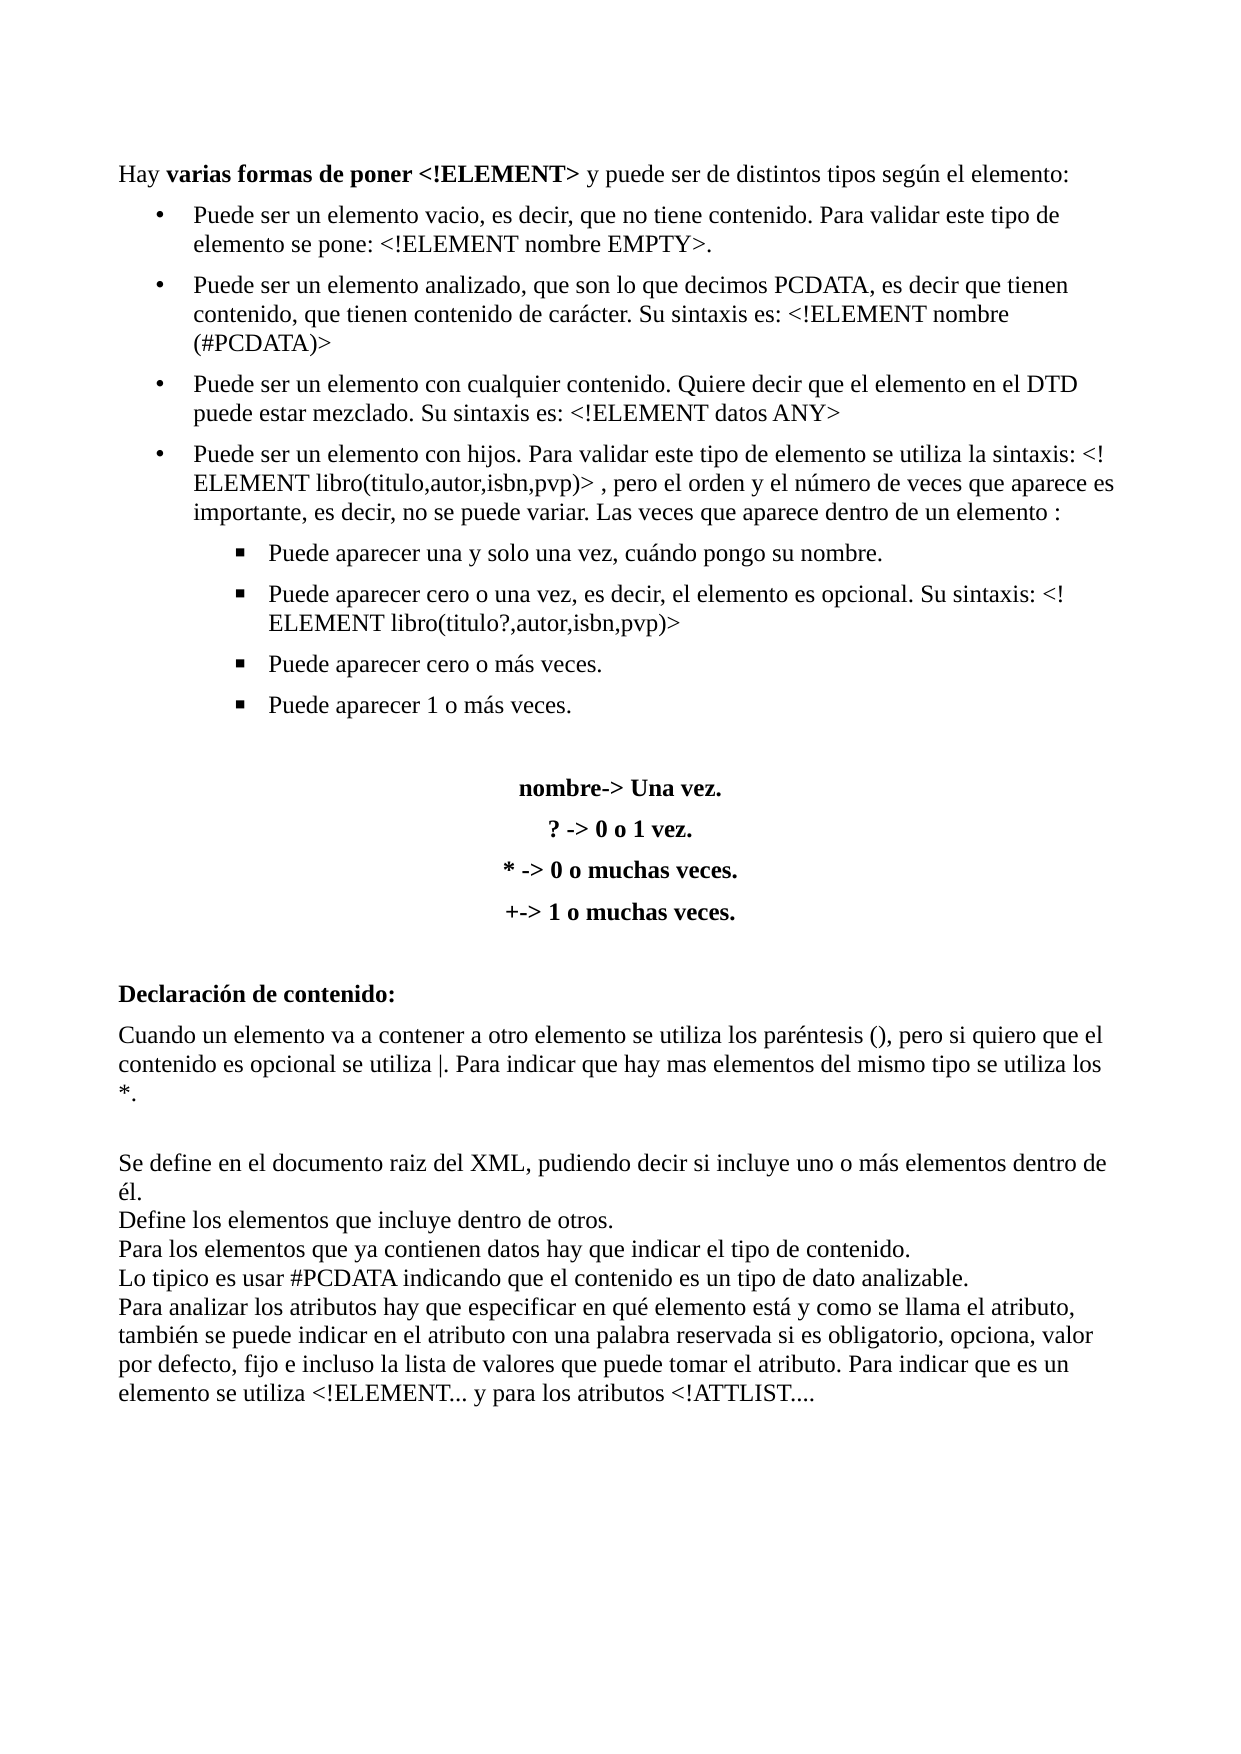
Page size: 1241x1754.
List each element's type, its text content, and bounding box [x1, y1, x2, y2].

list Para los elementos que ya contienen datos hay que indicar el tipo de contenido. [118, 1234, 1122, 1263]
text nombre-> Una vez. [118, 773, 1122, 802]
text Cuando un elemento va a contener a otro elemento se utiliza los paréntesis (), pero si quiero que el contenido es opcional se utiliza |. Para indicar que hay mas elementos del mismo tipo se utiliza los *. [118, 1021, 1122, 1107]
list Puede ser un elemento con cualquier contenido. Quiere decir que el elemento en el DTD puede estar mezclado. Su sintaxis es: <!ELEMENT datos ANY> [156, 369, 1122, 427]
text * -> 0 o muchas veces. [118, 856, 1122, 884]
list Puede ser un elemento analizado, que son lo que decimos PCDATA, es decir que tienen contenido, que tienen contenido de carácter. Su sintaxis es: <!ELEMENT nombre (#PCDATA)> [156, 271, 1122, 357]
text Hay varias formas de poner <!ELEMENT> y puede ser de distintos tipos según el elemento: [118, 159, 1122, 188]
text ? -> 0 o 1 vez. [118, 814, 1122, 843]
list Puede ser un elemento vacio, es decir, que no tiene contenido. Para validar este tipo de elemento se pone: <!ELEMENT nombre EMPTY>. [156, 201, 1122, 258]
list Se define en el documento raiz del XML, pudiendo decir si incluye uno o más elementos dentro de él. [118, 1148, 1122, 1206]
list Puede ser un elemento con hijos. Para validar este tipo de elemento se utiliza la sintaxis: <!ELEMENT libro(titulo,autor,isbn,pvp)> , pero el orden y el número de veces que aparece es importante, es decir, no se puede variar. Las veces que aparece dentro de un elemento : [156, 439, 1122, 526]
list Para analizar los atributos hay que especificar en qué elemento está y como se llama el atributo, también se puede indicar en el atributo con una palabra reservada si es obligatorio, opciona, valor por defecto, fijo e incluso la lista de valores que puede tomar el atributo. Para indicar que es un elemento se utiliza <!ELEMENT... y para los atributos <!ATTLIST.... [118, 1292, 1122, 1407]
text +-> 1 o muchas veces. [118, 897, 1122, 926]
list Puede aparecer cero o más veces. [231, 649, 1122, 678]
text Declaración de contenido: [118, 979, 1122, 1008]
list Puede aparecer una y solo una vez, cuándo pongo su nombre. [231, 538, 1122, 567]
list Define los elementos que incluye dentro de otros. [118, 1206, 1122, 1234]
list Puede aparecer cero o una vez, es decir, el elemento es opcional. Su sintaxis: <!ELEMENT libro(titulo?,autor,isbn,pvp)> [231, 579, 1122, 637]
list Lo tipico es usar #PCDATA indicando que el contenido es un tipo de dato analizable. [118, 1263, 1122, 1292]
list Puede aparecer 1 o más veces. [231, 691, 1122, 719]
